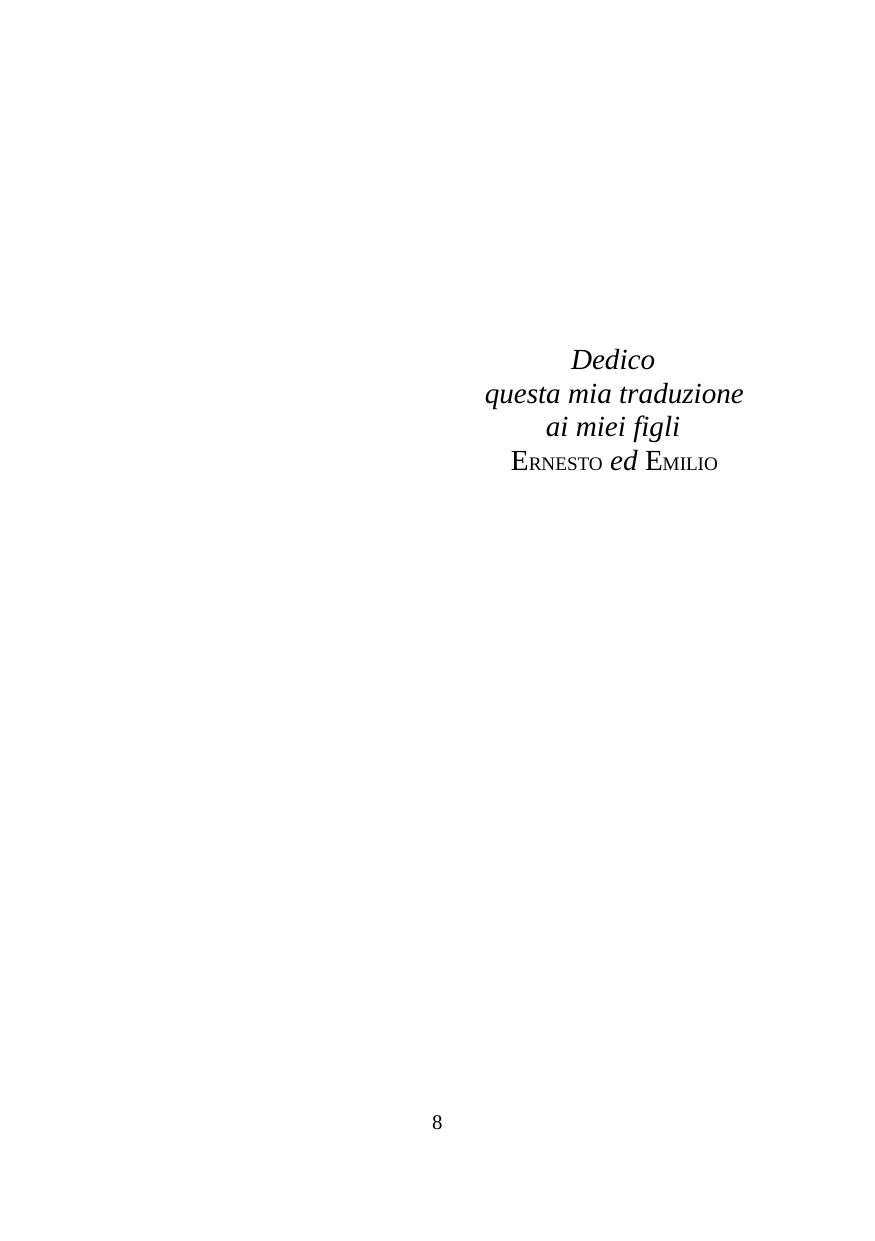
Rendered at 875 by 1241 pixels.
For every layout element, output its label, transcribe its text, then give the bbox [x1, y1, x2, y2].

text Dedico questa mia traduzione ai miei figli Ernesto ed Emilio [461, 342, 768, 477]
